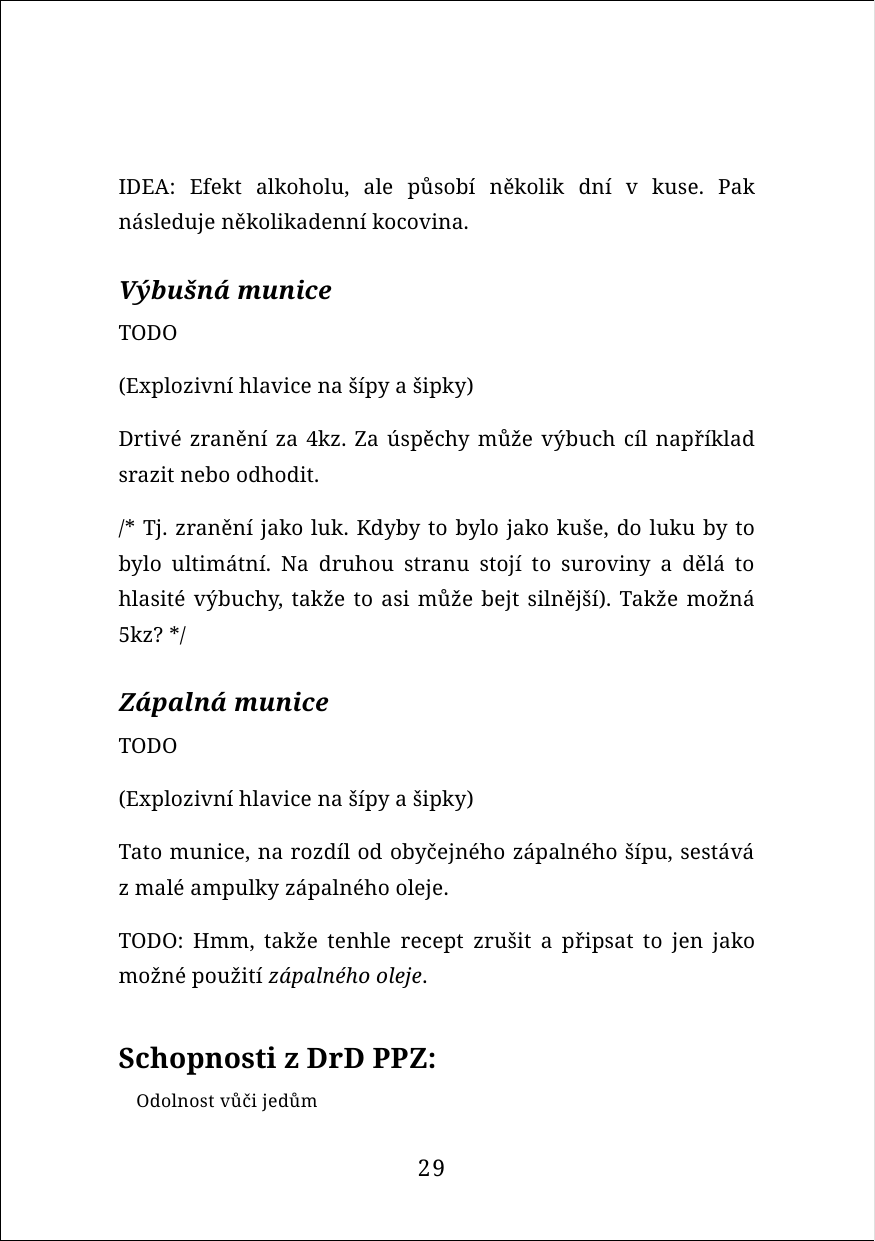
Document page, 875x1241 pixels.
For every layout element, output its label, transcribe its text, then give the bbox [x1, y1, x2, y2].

text Drtivé zranění za 4kz. Za úspěchy může výbuch cíl například srazit nebo odhodit. [118, 424, 756, 488]
text TODO [118, 318, 756, 347]
text Tato munice, na rozdíl od obyčejného zápalného šípu, sestává z malé ampulky zápalného oleje. [118, 837, 756, 901]
subtitle Zápalná munice [118, 685, 756, 719]
text (Explozivní hlavice na šípy a šipky) [118, 371, 756, 400]
text TODO: Hmm, takže tenhle recept zrušit a připsat to jen jako možné použití zápalného oleje. [118, 926, 756, 990]
text (Explozivní hlavice na šípy a šipky) [118, 784, 756, 812]
subtitle Schopnosti z DrD PPZ: [118, 1038, 756, 1077]
text TODO [118, 731, 756, 759]
text IDEA: Efekt alkoholu, ale působí několik dní v kuse. Pak následuje několikadenní kocovina. [118, 172, 756, 236]
text /* Tj. zranění jako luk. Kdyby to bylo jako kuše, do luku by to bylo ultimátní. Na druhou stranu stojí to suroviny a dělá to hlasité výbuchy, takže to asi může bejt silnější). Takže možná 5kz? */ [118, 513, 756, 648]
subtitle Výbušná munice [118, 272, 756, 306]
text Odolnost vůči jedům [136, 1088, 756, 1113]
